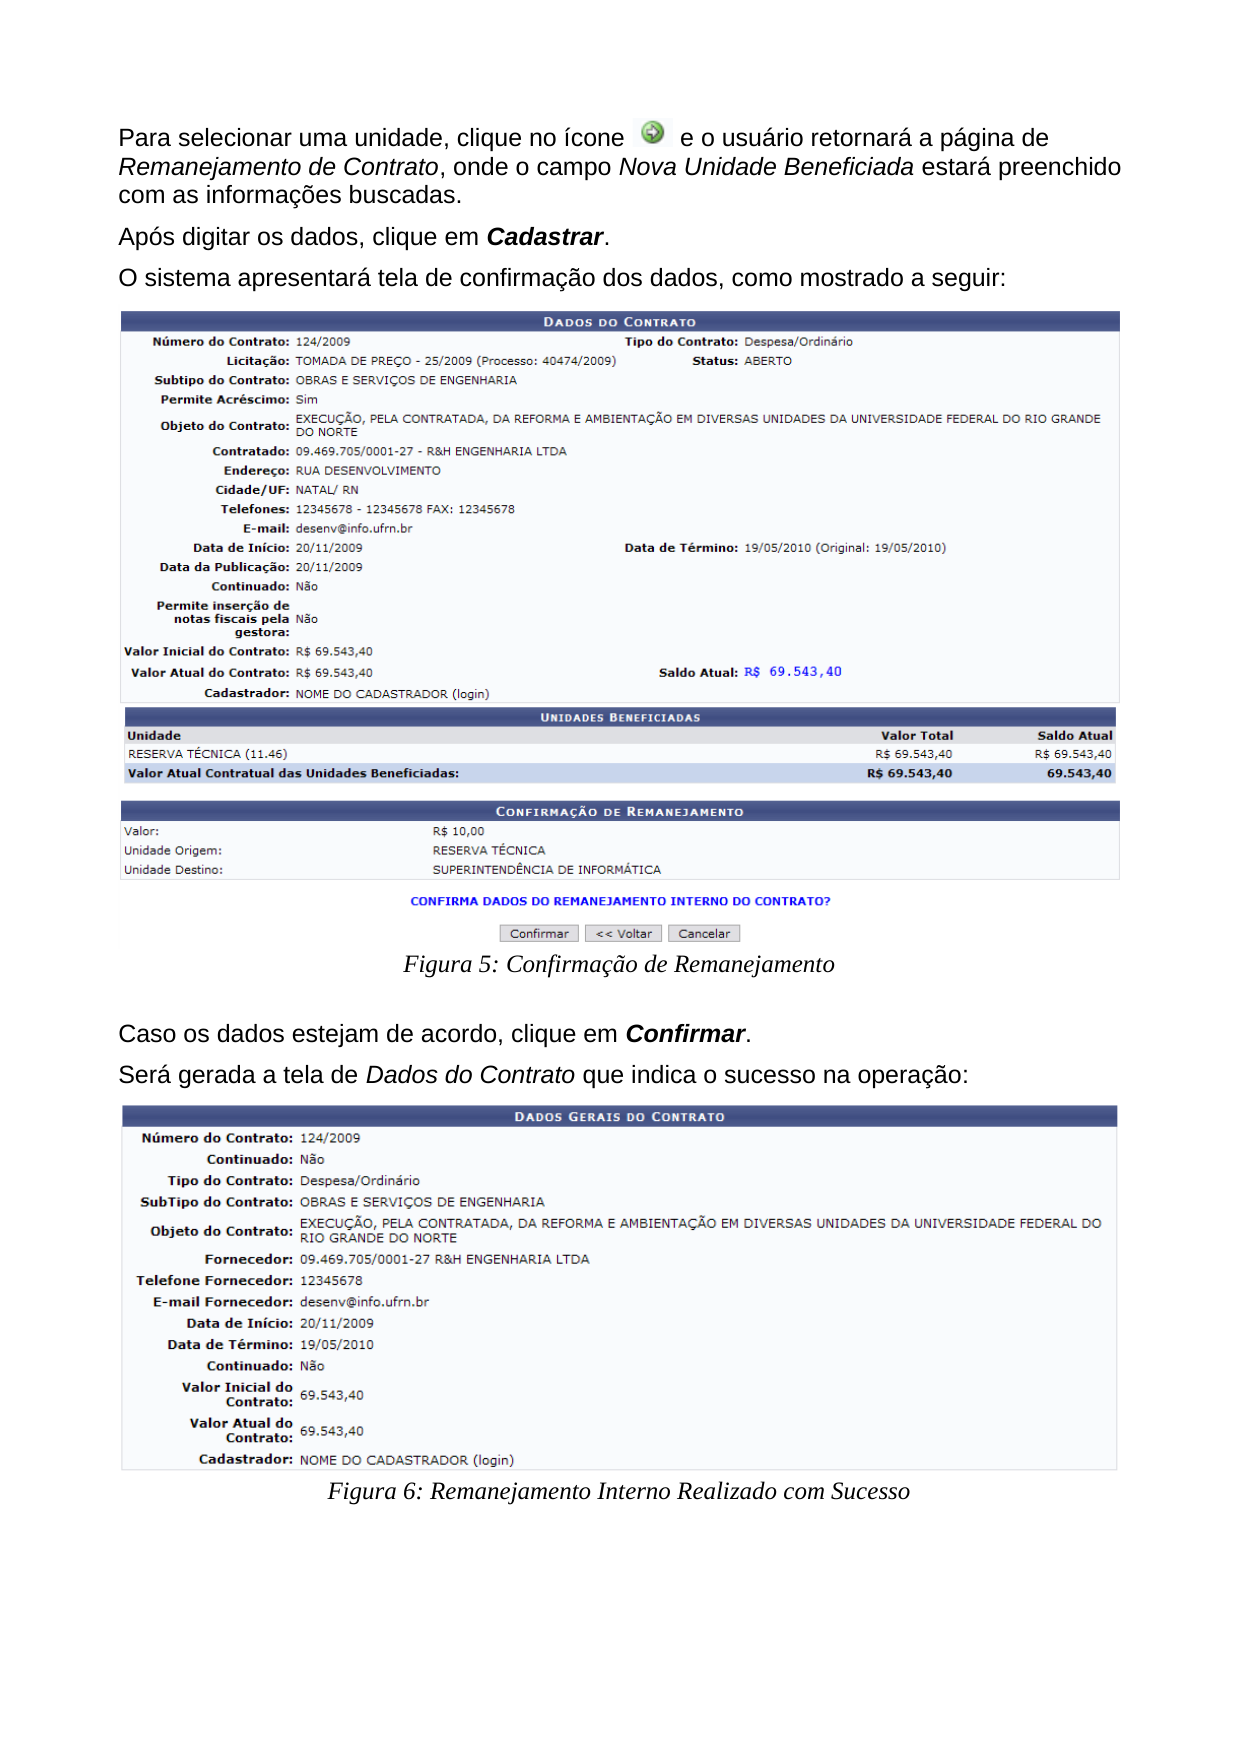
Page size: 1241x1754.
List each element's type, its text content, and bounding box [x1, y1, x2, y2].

text Figura 6: Remanejamento Interno Realizado com Sucesso [118, 1476, 1122, 1505]
text Após digitar os dados, clique em Cadastrar. [118, 222, 1122, 250]
text Figura 5: Confirmação de Remanejamento [118, 949, 1122, 978]
text Para selecionar uma unidade, clique no ícone e o usuário retornará a página de Remanejamento de Contrato, onde o campo Nova Unidade Beneficiada estará preenchido com as informações buscadas. [118, 118, 1122, 209]
text O sistema apresentará tela de confirmação dos dados, como mostrado a seguir: [118, 263, 1122, 292]
text Caso os dados estejam de acordo, clique em Confirmar. [118, 1019, 1122, 1048]
picture [632, 118, 673, 147]
picture [118, 304, 1123, 949]
text Será gerada a tela de Dados do Contrato que indica o sucesso na operação: [118, 1060, 1122, 1089]
picture [118, 1101, 1123, 1476]
